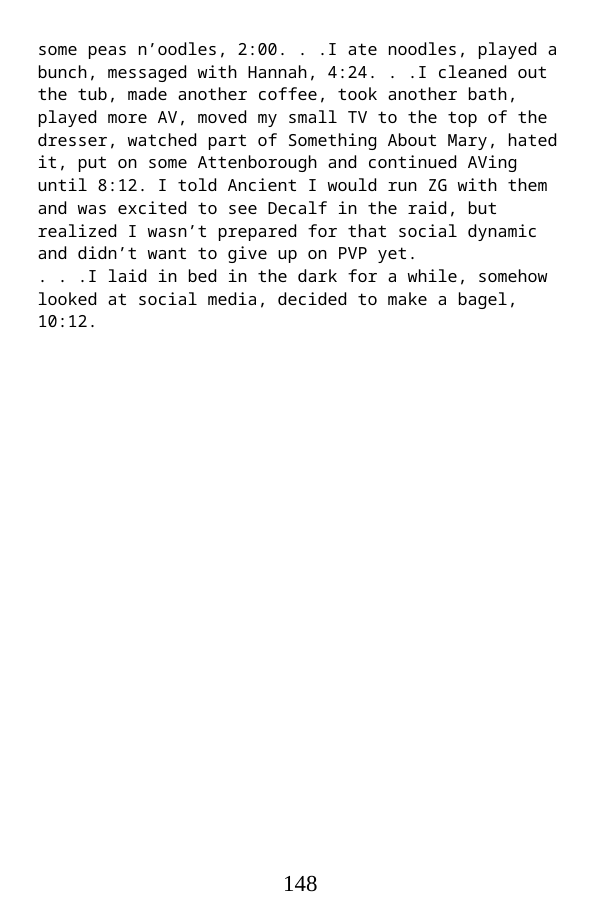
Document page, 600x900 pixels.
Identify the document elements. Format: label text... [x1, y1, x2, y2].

text . . .I laid in bed in the dark for a while, somehow looked at social media, decided to make a bagel, 10:12. [37, 264, 562, 333]
text some peas n’oodles, 2:00. . .I ate noodles, played a bunch, messaged with Hannah, 4:24. . .I cleaned out the tub, made another coffee, took another bath, played more AV, moved my small TV to the top of the dresser, watched part of Something About Mary, hated it, put on some Attenborough and continued AVing until 8:12. I told Ancient I would run ZG with them and was excited to see Decalf in the raid, but realized I wasn’t prepared for that social dynamic and didn’t want to give up on PVP yet. [37, 37, 562, 264]
